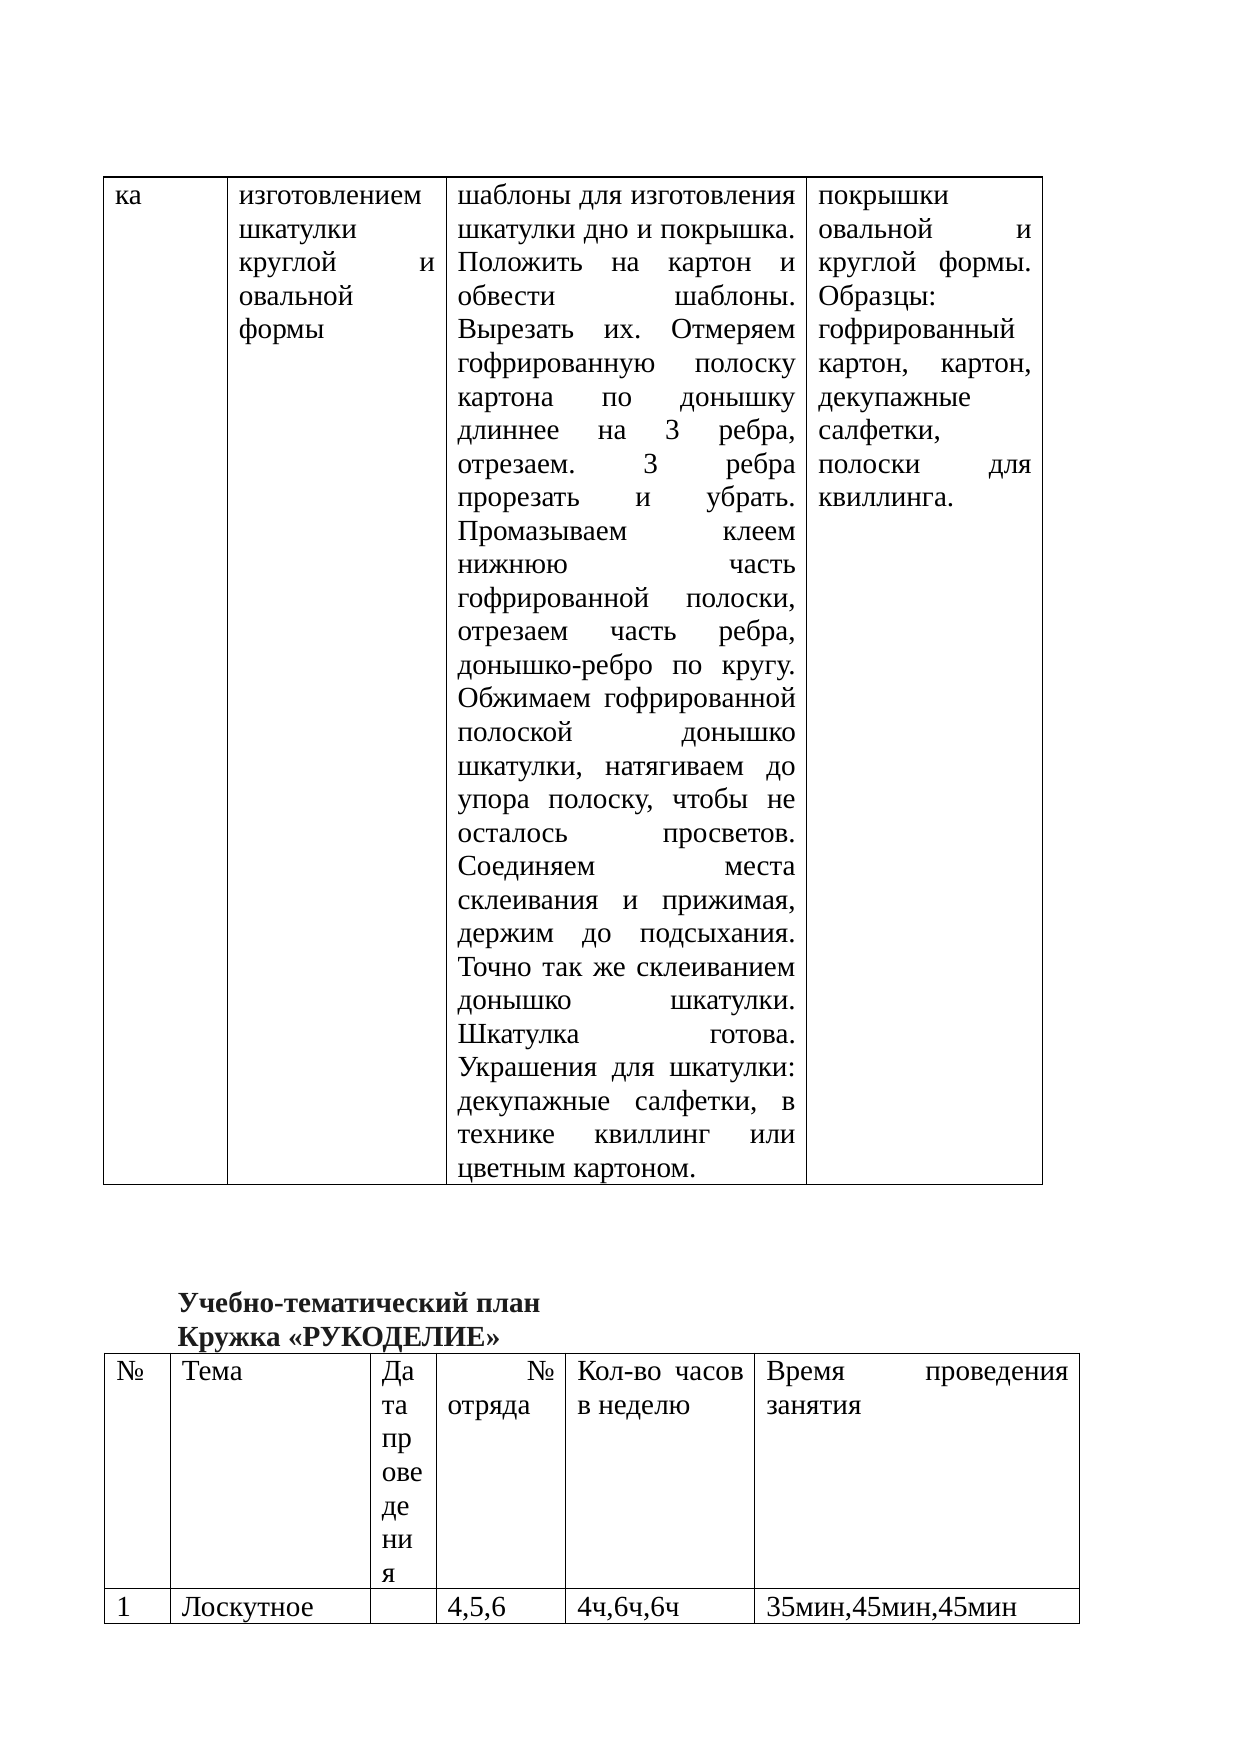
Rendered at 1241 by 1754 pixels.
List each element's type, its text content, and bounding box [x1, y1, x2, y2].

table_header Время проведения занятия [755, 1354, 1079, 1588]
table_cell покрышки овальной и круглой формы. Образцы: гофрированный картон, картон, декупажные салфетки, полоски для квиллинга. [807, 178, 1042, 1184]
table_cell ка [104, 178, 227, 1184]
text Учебно-тематический план [177, 1285, 1122, 1319]
table_cell изготовлением шкатулки круглой и овальной формы [228, 178, 446, 1184]
table_cell 4ч,6ч,6ч [566, 1589, 754, 1623]
table_header Тема [171, 1354, 370, 1588]
text Кружка «РУКОДЕЛИЕ» [177, 1319, 1122, 1352]
table_header Кол-во часов в неделю [566, 1354, 754, 1588]
table_cell 1 [105, 1589, 170, 1623]
table_cell 4,5,6 [437, 1589, 565, 1623]
table_cell шаблоны для изготовления шкатулки дно и покрышка. Положить на картон и обвести шаблоны. Вырезать их. Отмеряем гофрированную полоску картона по донышку длиннее на 3 ребра, отрезаем. 3 ребра прорезать и убрать. Промазываем клеем нижнюю часть гофрированной полоски, отрезаем часть ребра, донышко-ребро по кругу. Обжимаем гофрированной полоской донышко шкатулки, натягиваем до упора полоску, чтобы не осталось просветов. Соединяем места склеивания и прижимая, держим до подсыхания. Точно так же склеиванием донышко шкатулки. Шкатулка готова. Украшения для шкатулки: декупажные салфетки, в технике квиллинг или цветным картоном. [447, 178, 806, 1184]
table_header Дата проведения [371, 1354, 436, 1588]
table_cell [371, 1589, 436, 1623]
table_cell 35мин,45мин,45мин [755, 1589, 1079, 1623]
table_header № отряда [437, 1354, 565, 1588]
table_header № [105, 1354, 170, 1588]
table_cell Лоскутное [171, 1589, 370, 1623]
